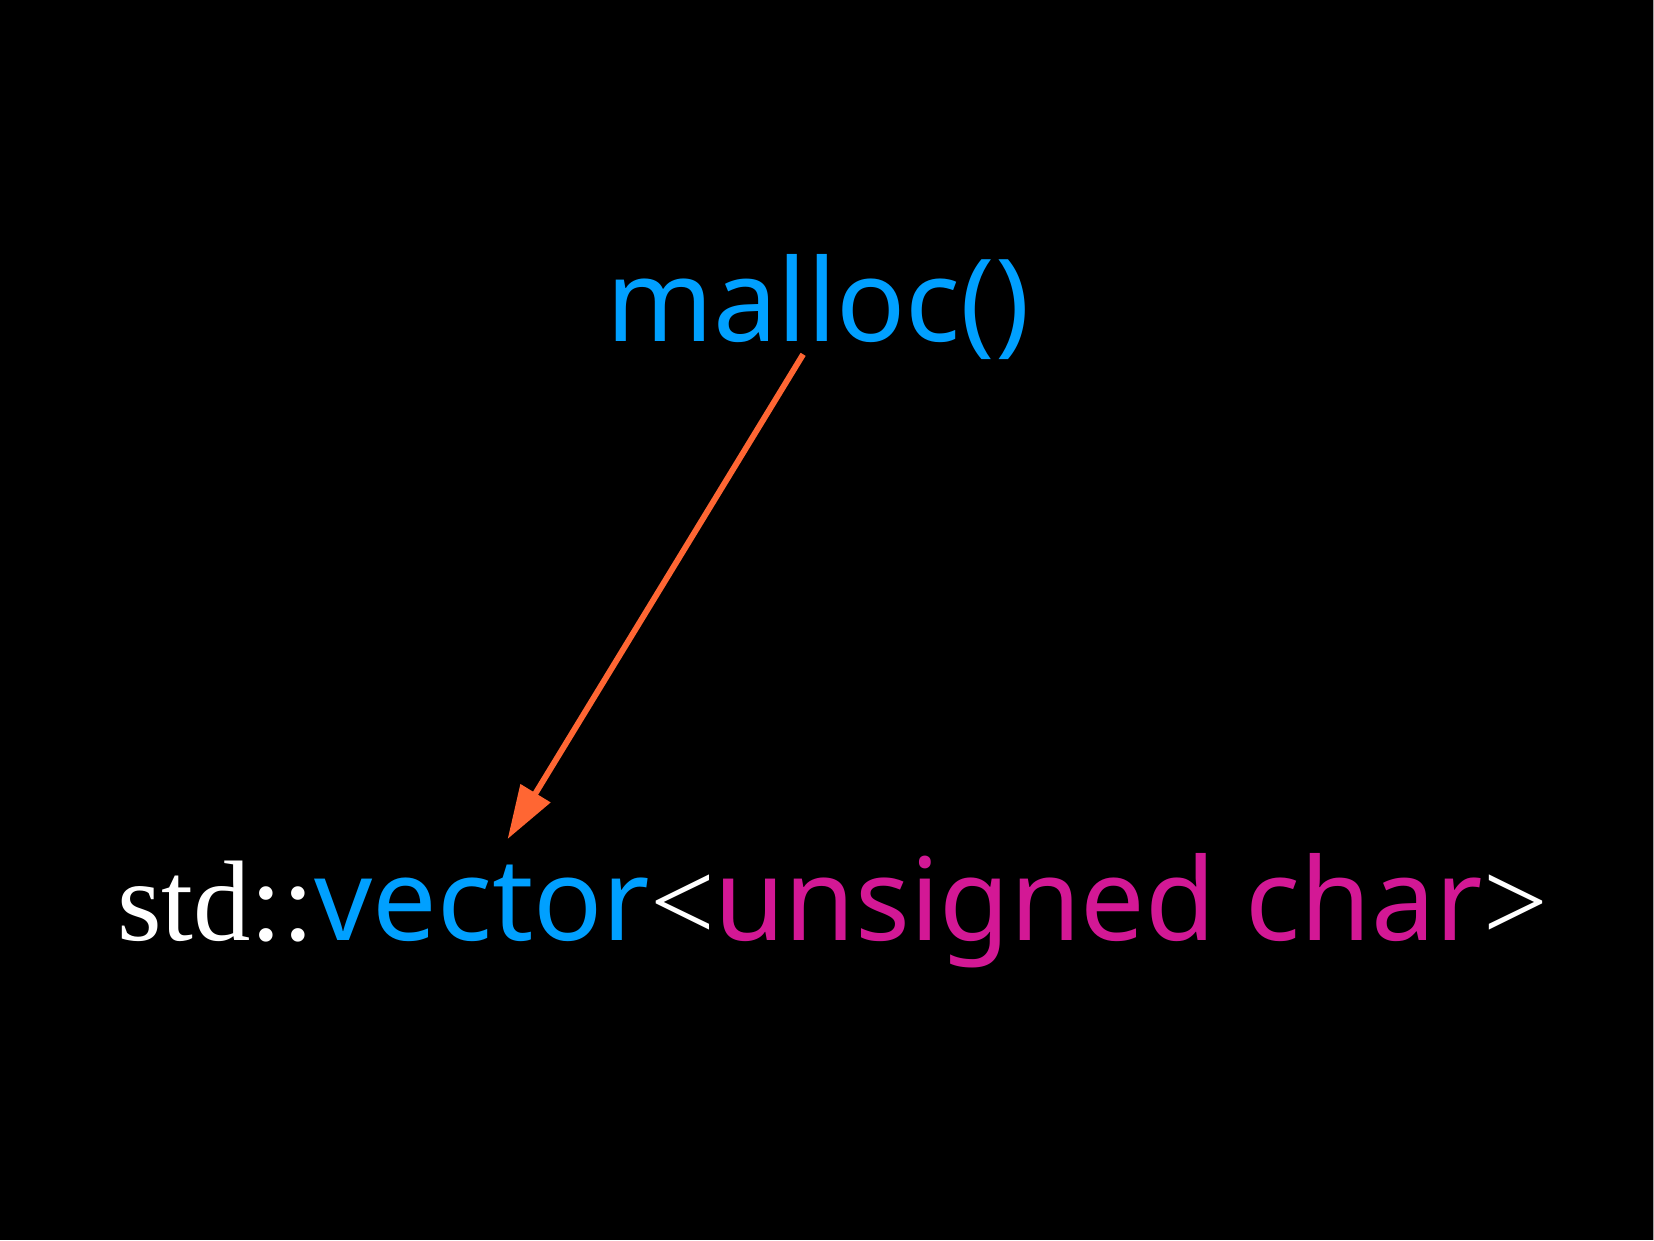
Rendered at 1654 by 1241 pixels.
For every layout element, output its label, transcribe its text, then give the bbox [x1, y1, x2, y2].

text_box std::vector<unsigned char> [35, 767, 1630, 1024]
text_box malloc() [153, 169, 1483, 426]
